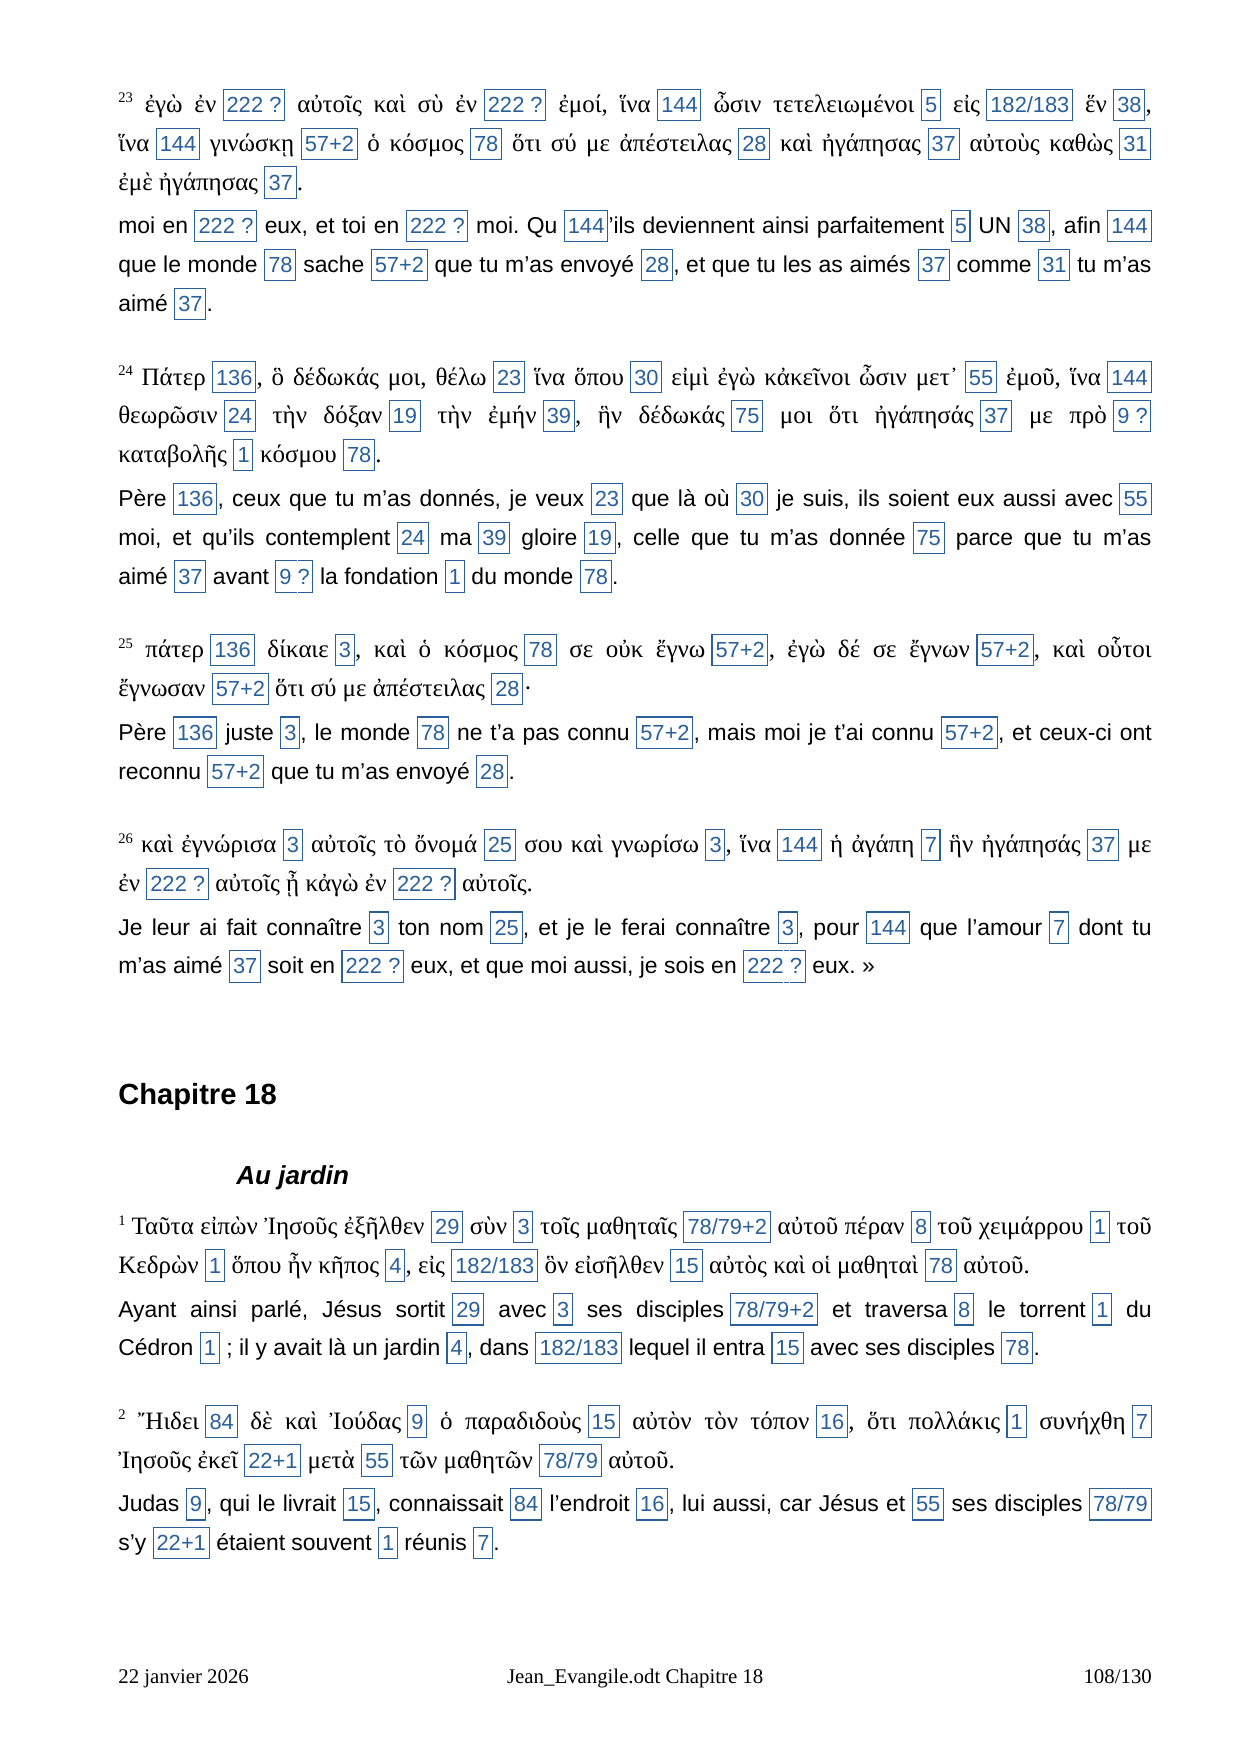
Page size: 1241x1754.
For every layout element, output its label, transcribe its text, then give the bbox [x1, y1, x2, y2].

text 26 καὶ ἐγνώρισα 3 αὐτοῖς τὸ ὄνομά 25 σου καὶ γνωρίσω 3, ἵνα 144 ἡ ἀγάπη 7 ἣν ἠγάπησάς 37 με ἐν 222 ? αὐτοῖς ᾖ κἀγὼ ἐν 222 ? αὐτοῖς. [118, 829, 1152, 900]
text Père 136, ceux que tu m’as donnés, je veux 23 que là où 30 je suis, ils soient eux aussi avec 55 moi, et qu’ils contemplent 24 ma 39 gloire 19, celle que tu m’as donnée 75 parce que tu m’as aimé 37 avant 9 ? la fondation 1 du monde 78. [118, 483, 1152, 593]
text Je leur ai fait connaître 3 ton nom 25, et je le ferai connaître 3, pour 144 que l’amour 7 dont tu m’as aimé 37 soit en 222 ? eux, et que moi aussi, je sois en 222 ? eux. » [118, 911, 1152, 983]
subtitle Au jardin [236, 1161, 1152, 1190]
text Judas 9, qui le livrait 15, connaissait 84 l’endroit 16, lui aussi, car Jésus et 55 ses disciples 78/79 s’y 22+1 étaient souvent 1 réunis 7. [118, 1488, 1152, 1559]
text Ayant ainsi parlé, Jésus sortit 29 avec 3 ses disciples 78/79+2 et traversa 8 le torrent 1 du Cédron 1 ; il y avait là un jardin 4, dans 182/183 lequel il entra 15 avec ses disciples 78. [118, 1293, 1152, 1364]
subtitle Chapitre 18 [118, 1078, 1152, 1110]
text 23 ἐγὼ ἐν 222 ? αὐτοῖς καὶ σὺ ἐν 222 ? ἐμοί, ἵνα 144 ὦσιν τετελειωμένοι 5 εἰς 182/183 ἕν 38, ἵνα 144 γινώσκῃ 57+2 ὁ κόσμος 78 ὅτι σύ με ἀπέστειλας 28 καὶ ἠγάπησας 37 αὐτοὺς καθὼς 31 ἐμὲ ἠγάπησας 37. [118, 88, 1152, 199]
text 1 Ταῦτα εἰπὼν Ἰησοῦς ἐξῆλθεν 29 σὺν 3 τοῖς μαθηταῖς 78/79+2 αὐτοῦ πέραν 8 τοῦ χειμάρρου 1 τοῦ Κεδρὼν 1 ὅπου ἦν κῆπος 4, εἰς 182/183 ὃν εἰσῆλθεν 15 αὐτὸς καὶ οἱ μαθηταὶ 78 αὐτοῦ. [118, 1211, 1152, 1282]
text 25 πάτερ 136 δίκαιε 3, καὶ ὁ κόσμος 78 σε οὐκ ἔγνω 57+2, ἐγὼ δέ σε ἔγνων 57+2, καὶ οὗτοι ἔγνωσαν 57+2 ὅτι σύ με ἀπέστειλας 28· [118, 634, 1152, 705]
text Père 136 juste 3, le monde 78 ne t’a pas connu 57+2, mais moi je t’ai connu 57+2, et ceux-ci ont reconnu 57+2 que tu m’as envoyé 28. [118, 716, 1152, 788]
text 24 Πάτερ 136, ὃ δέδωκάς μοι, θέλω 23 ἵνα ὅπου 30 εἰμὶ ἐγὼ κἀκεῖνοι ὦσιν μετ᾽ 55 ἐμοῦ, ἵνα 144 θεωρῶσιν 24 τὴν δόξαν 19 τὴν ἐμήν 39, ἣν δέδωκάς 75 μοι ὅτι ἠγάπησάς 37 με πρὸ 9 ? καταβολῆς 1 κόσμου 78. [118, 361, 1152, 471]
text moi en 222 ? eux, et toi en 222 ? moi. Qu 144’ils deviennent ainsi parfaitement 5 UN 38, afin 144 que le monde 78 sache 57+2 que tu m’as envoyé 28, et que tu les as aimés 37 comme 31 tu m’as aimé 37. [118, 210, 1152, 320]
text 2 Ἤιδει 84 δὲ καὶ Ἰούδας 9 ὁ παραδιδοὺς 15 αὐτὸν τὸν τόπον 16, ὅτι πολλάκις 1 συνήχθη 7 Ἰησοῦς ἐκεῖ 22+1 μετὰ 55 τῶν μαθητῶν 78/79 αὐτοῦ. [118, 1405, 1152, 1477]
